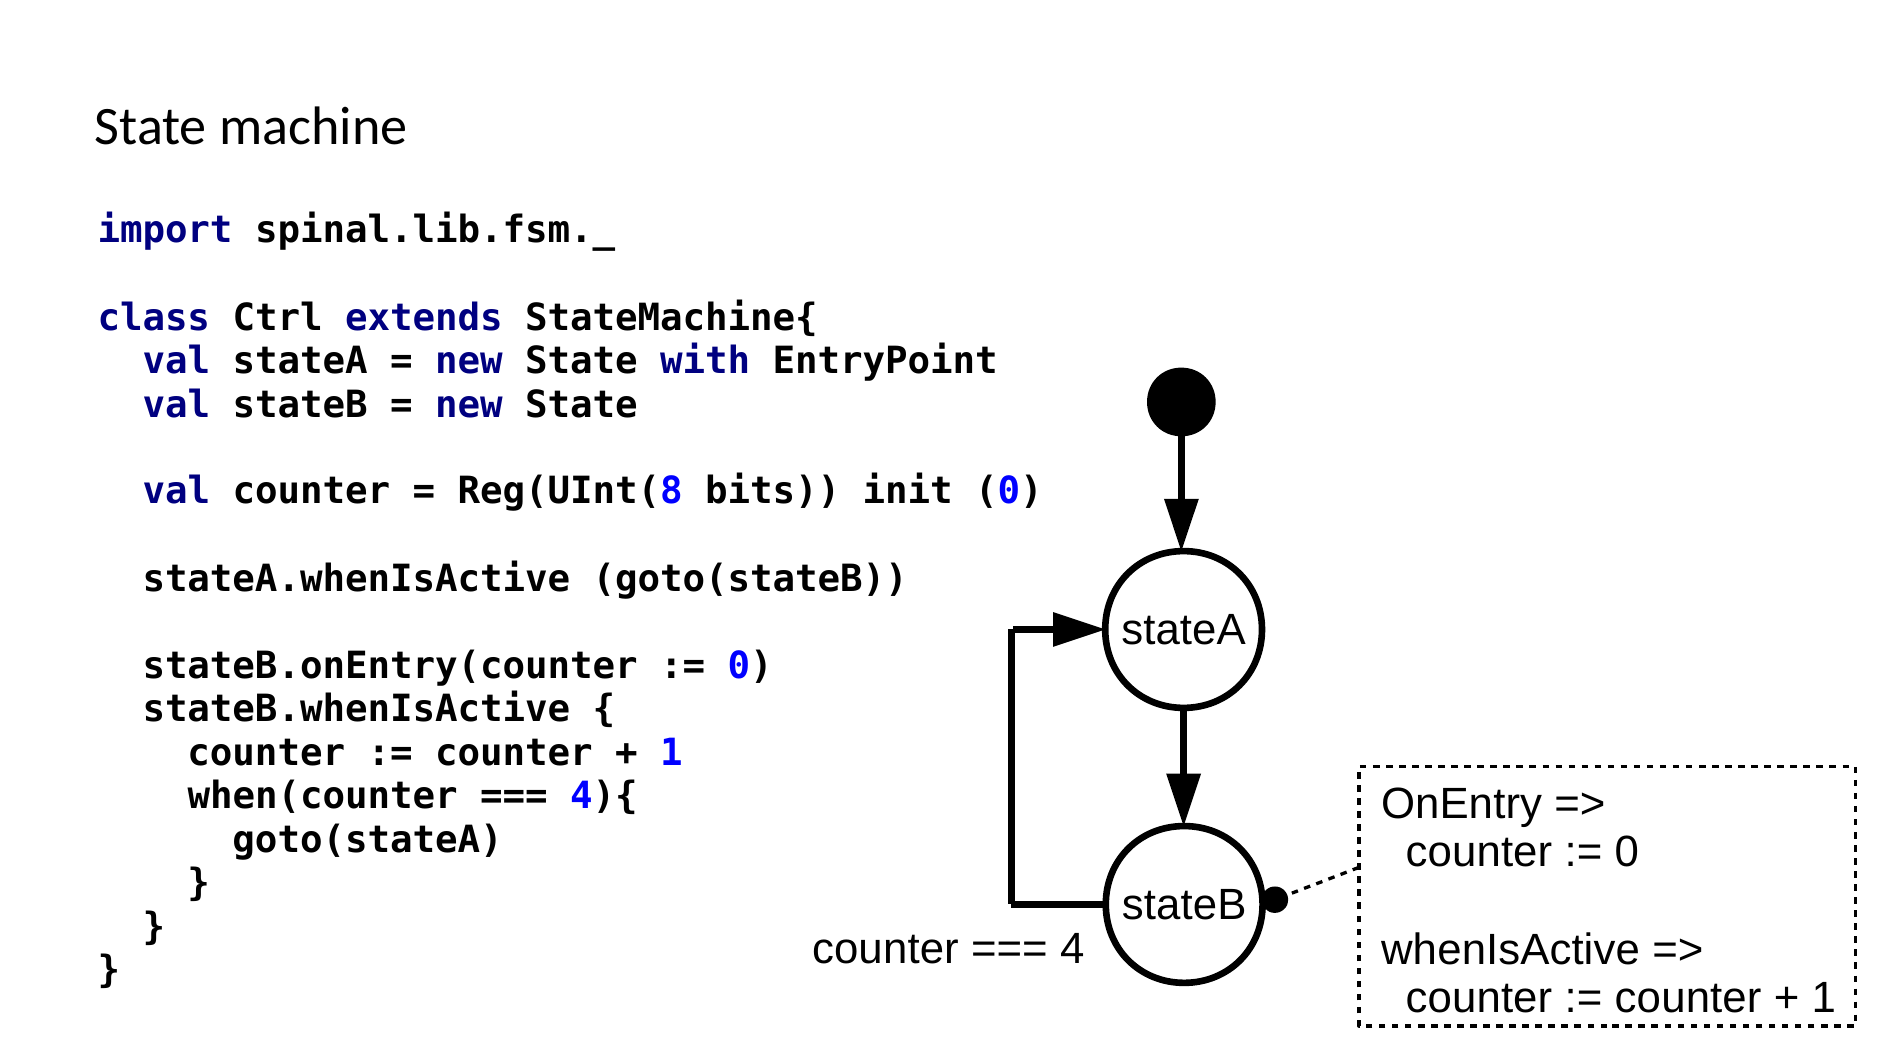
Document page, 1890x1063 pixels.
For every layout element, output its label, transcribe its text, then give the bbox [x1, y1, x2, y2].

picture [791, 367, 1857, 1028]
text_box import spinal.lib.fsm._ class Ctrl extends StateMachine{ val stateA = new State with EntryPoint val stateB = new State val counter = Reg(UInt(8 bits)) init (0) stateA.whenIsActive (goto(stateB)) stateB.onEntry(counter := 0) stateB.whenIsActive { counter := counter + 1 when(counter === 4){ goto(stateA) } } } [82, 200, 1571, 1063]
title State machine [94, 42, 1796, 220]
